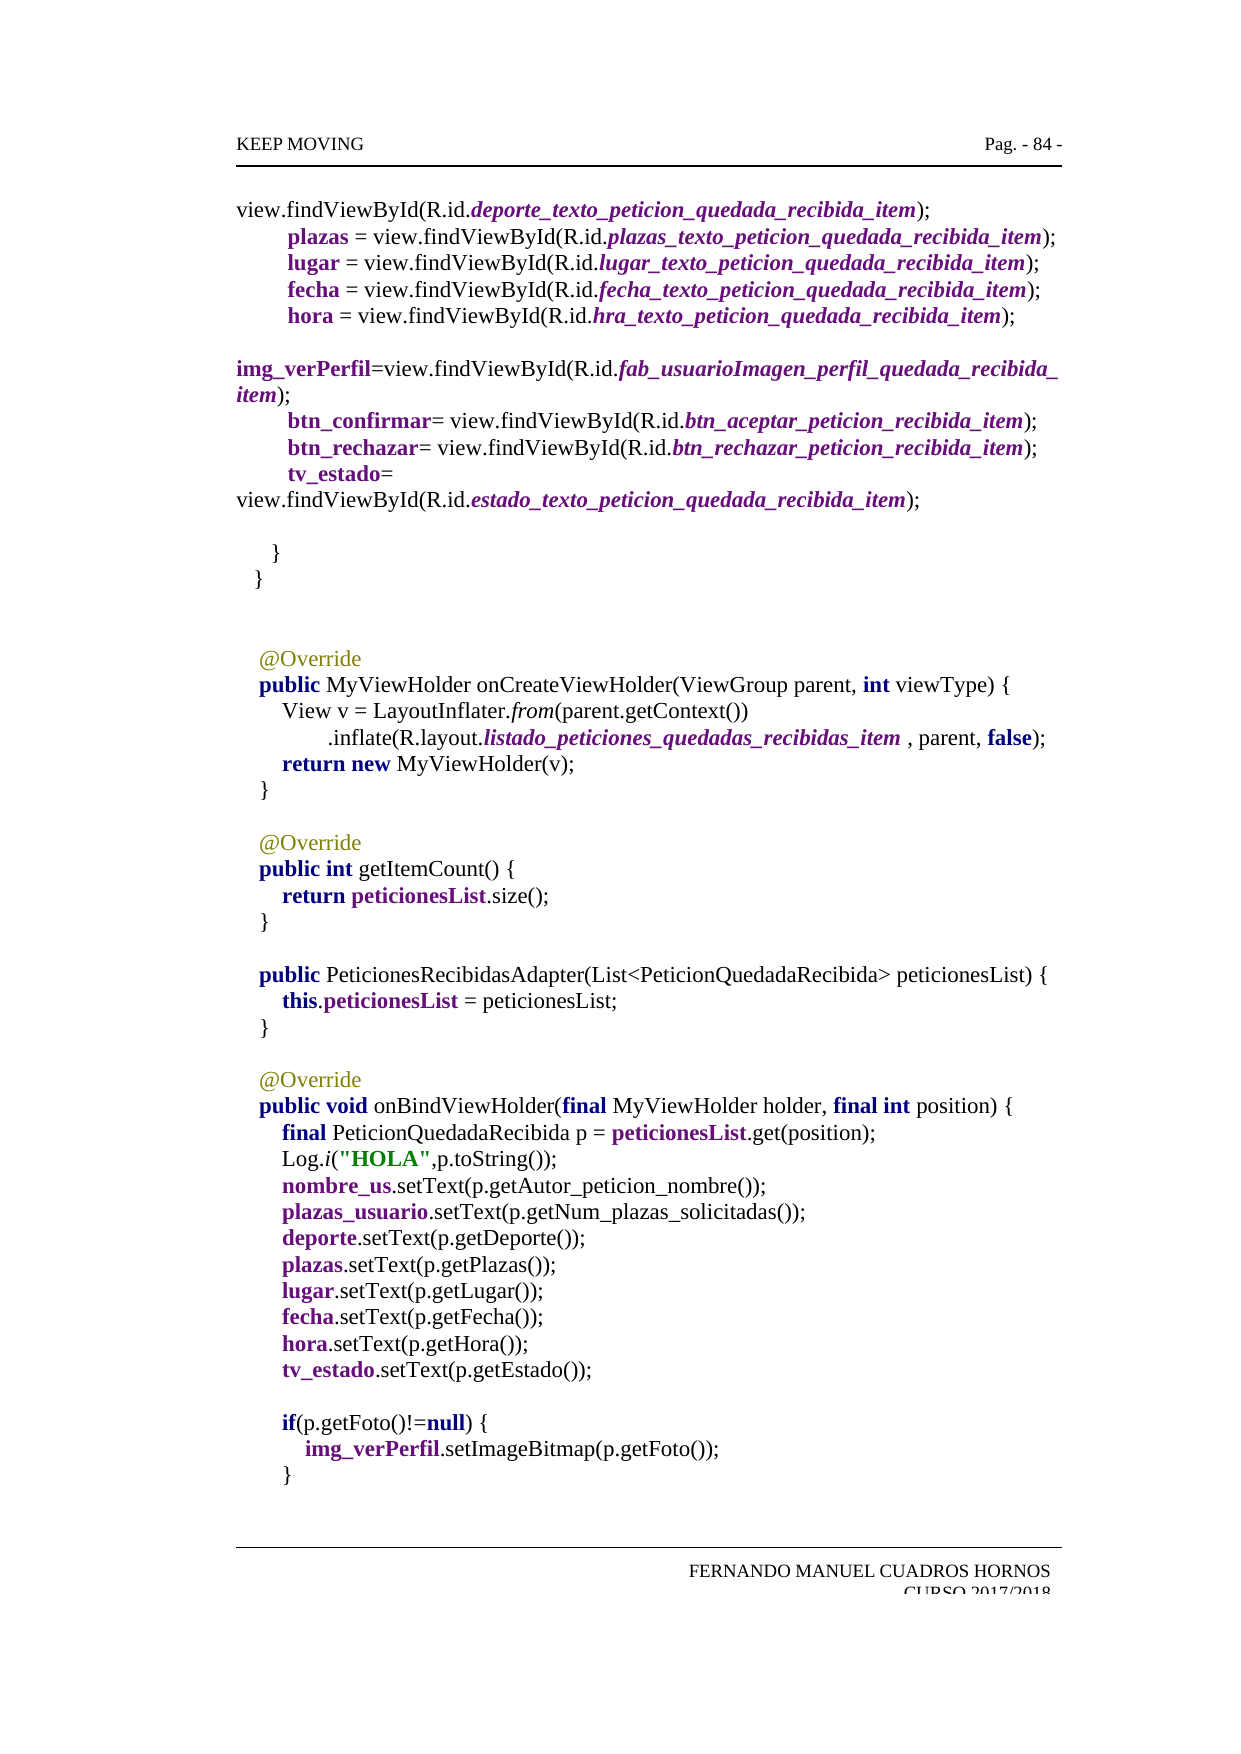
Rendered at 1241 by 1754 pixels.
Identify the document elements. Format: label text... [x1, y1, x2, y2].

text view.findViewById(R.id.deporte_texto_peticion_quedada_recibida_item); plazas = view.findViewById(R.id.plazas_texto_peticion_quedada_recibida_item); lugar = view.findViewById(R.id.lugar_texto_peticion_quedada_recibida_item); fecha = view.findViewById(R.id.fecha_texto_peticion_quedada_recibida_item); hora = view.findViewById(R.id.hra_texto_peticion_quedada_recibida_item); img_verPerfil=view.findViewById(R.id.fab_usuarioImagen_perfil_quedada_recibida_item); btn_confirmar= view.findViewById(R.id.btn_aceptar_peticion_recibida_item); btn_rechazar= view.findViewById(R.id.btn_rechazar_peticion_recibida_item); tv_estado= view.findViewById(R.id.estado_texto_peticion_quedada_recibida_item); } } @Override public MyViewHolder onCreateViewHolder(ViewGroup parent, int viewType) { View v = LayoutInflater.from(parent.getContext()) .inflate(R.layout.listado_peticiones_quedadas_recibidas_item , parent, false); return new MyViewHolder(v); } @Override public int getItemCount() { return peticionesList.size(); } public PeticionesRecibidasAdapter(List<PeticionQuedadaRecibida> peticionesList) { this.peticionesList = peticionesList; } @Override public void onBindViewHolder(final MyViewHolder holder, final int position) { final PeticionQuedadaRecibida p = peticionesList.get(position); Log.i("HOLA",p.toString()); nombre_us.setText(p.getAutor_peticion_nombre()); plazas_usuario.setText(p.getNum_plazas_solicitadas()); deporte.setText(p.getDeporte()); plazas.setText(p.getPlazas()); lugar.setText(p.getLugar()); fecha.setText(p.getFecha()); hora.setText(p.getHora()); tv_estado.setText(p.getEstado()); if(p.getFoto()!=null) { img_verPerfil.setImageBitmap(p.getFoto()); } [236, 197, 1062, 1514]
